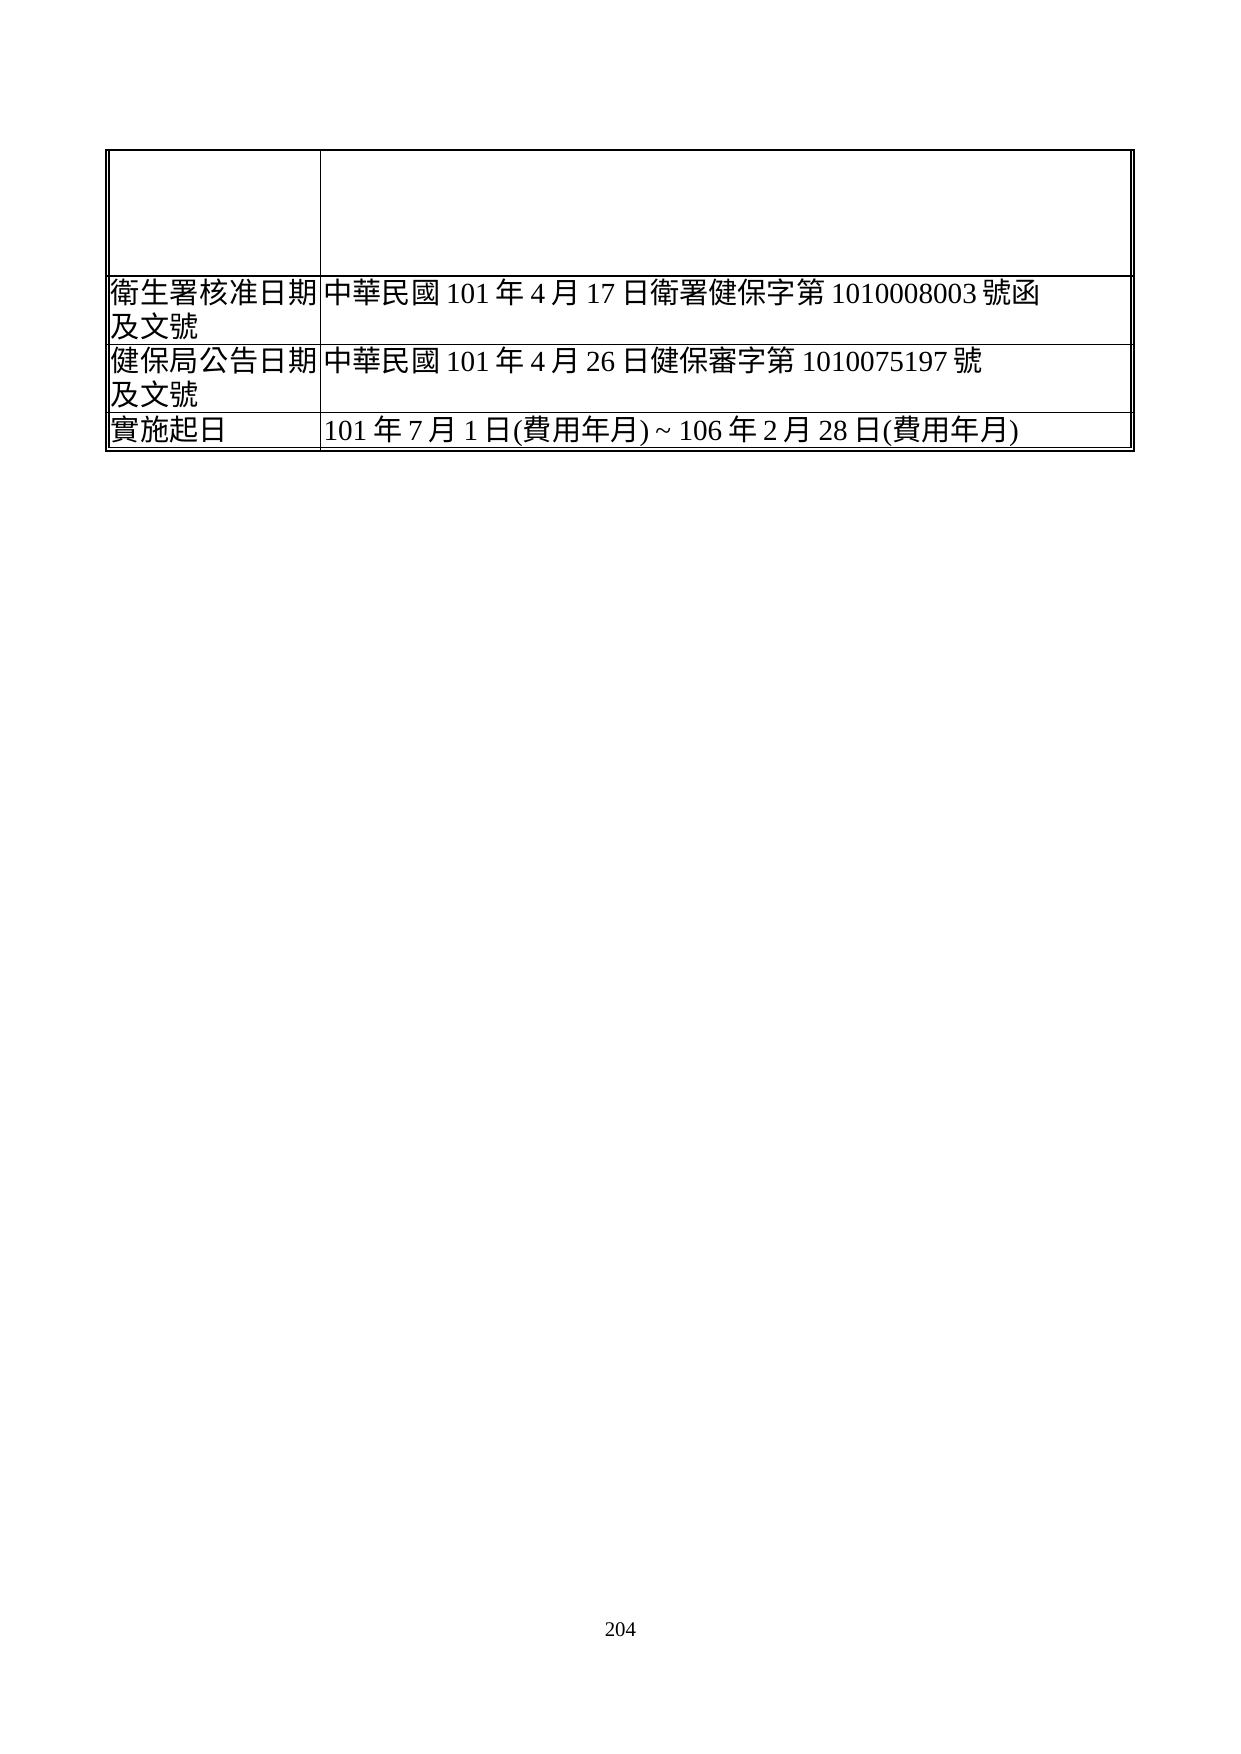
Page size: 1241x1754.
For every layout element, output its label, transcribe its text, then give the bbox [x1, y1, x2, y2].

table_cell [110, 151, 320, 275]
table_cell 101年7月1日(費用年月) ~ 106年2月28日(費用年月) [321, 413, 1130, 447]
table_cell 健保局公告日期及文號 [110, 345, 320, 412]
table_cell [321, 151, 1130, 275]
table_cell 中華民國101年4月17日衛署健保字第1010008003號函 [321, 277, 1130, 344]
table_cell 中華民國101年4月26日健保審字第1010075197號 [321, 345, 1130, 412]
table_cell 衛生署核准日期及文號 [110, 277, 320, 344]
table_cell 實施起日 [110, 413, 320, 447]
